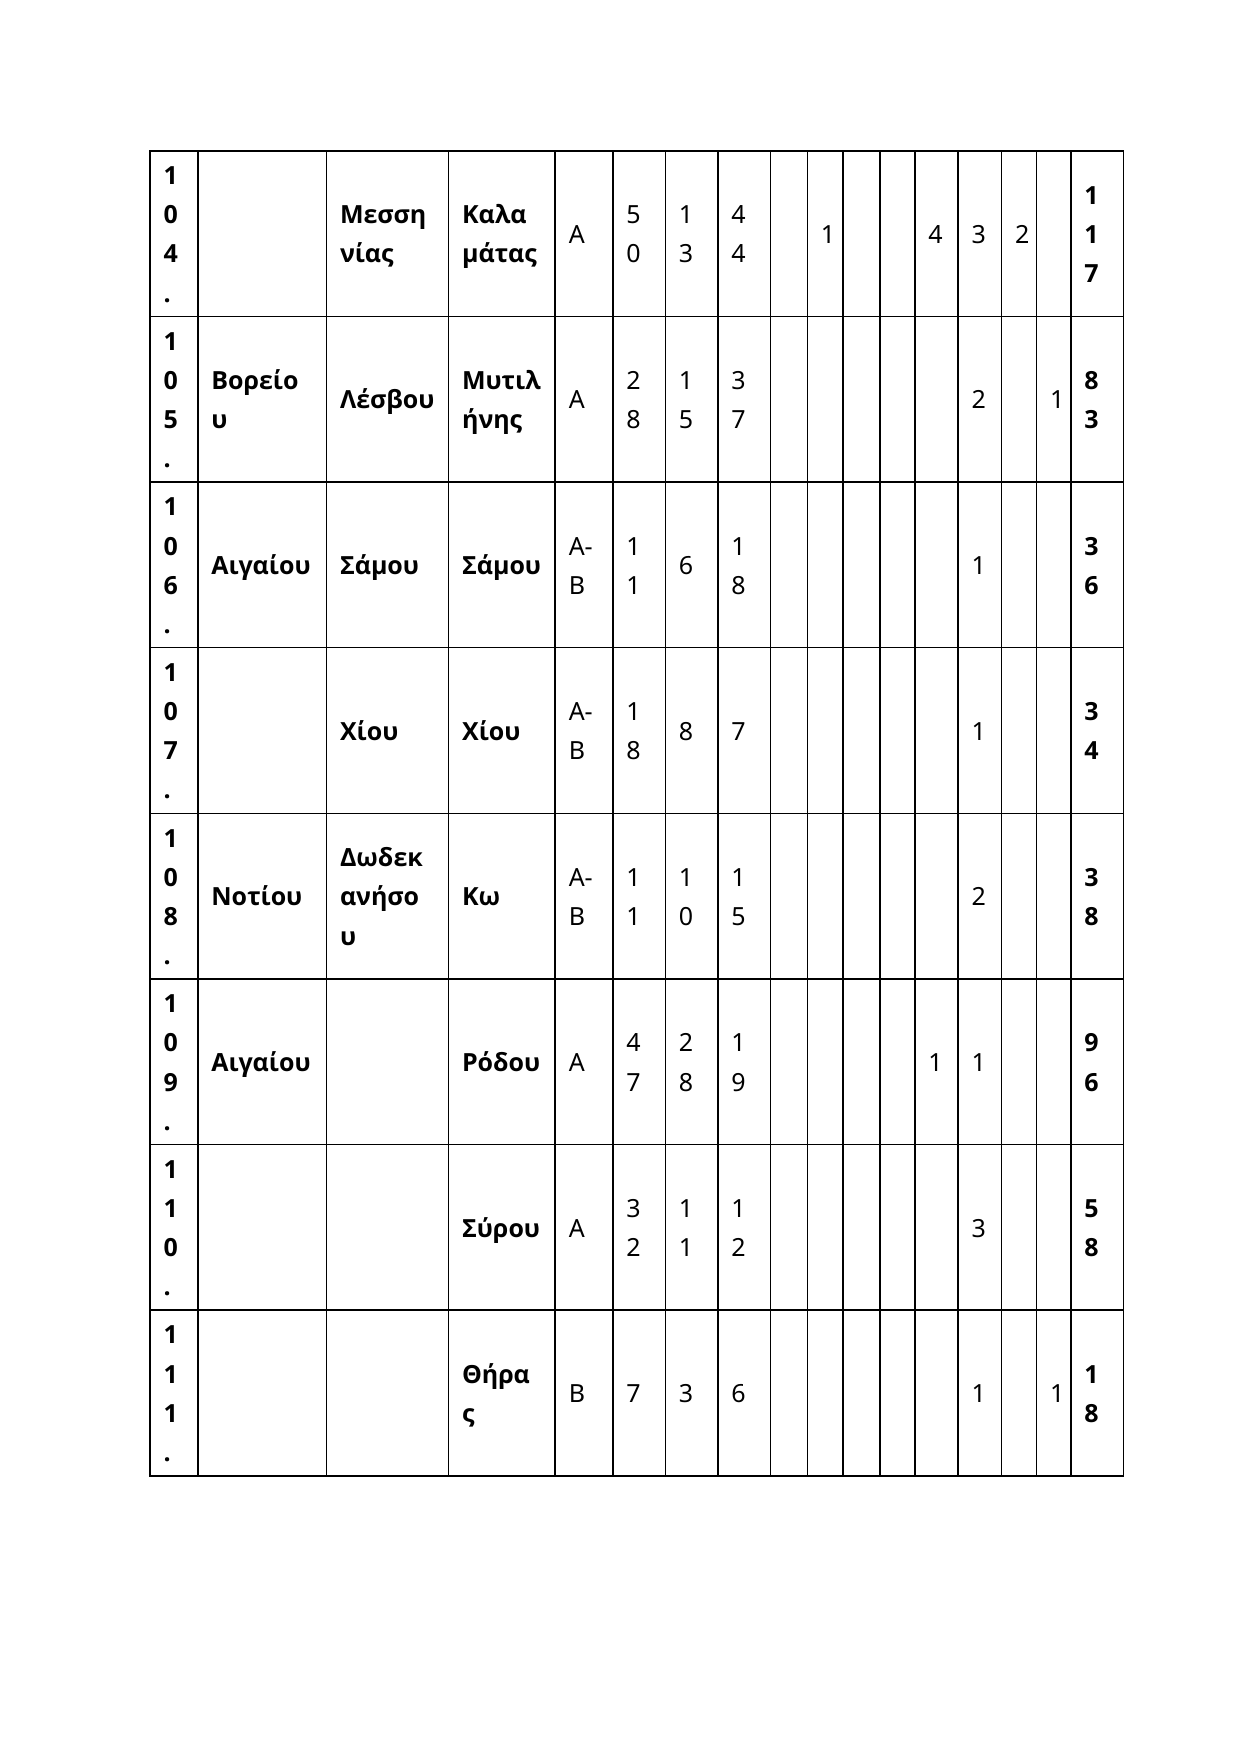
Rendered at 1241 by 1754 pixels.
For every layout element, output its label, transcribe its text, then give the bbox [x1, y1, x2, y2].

table_cell [844, 317, 879, 481]
table_cell 1 [959, 648, 1001, 812]
table_cell 111. [151, 1311, 197, 1475]
table_cell [771, 1311, 807, 1475]
table_cell 58 [1072, 1145, 1123, 1309]
table_cell [881, 317, 914, 481]
table_cell 107. [151, 648, 197, 812]
table_cell Αιγαίου [199, 483, 326, 647]
table_cell [808, 980, 842, 1144]
table_cell 3 [959, 1145, 1001, 1309]
table_cell 18 [614, 648, 665, 812]
table_cell 18 [719, 483, 770, 647]
table_cell 106. [151, 483, 197, 647]
table_cell Μεσσηνίας [327, 152, 448, 316]
table_cell [327, 980, 448, 1144]
table_cell [1002, 1311, 1036, 1475]
table_cell 1 [959, 980, 1001, 1144]
table_cell [808, 483, 842, 647]
table_cell 1 [1037, 317, 1070, 481]
table_cell [844, 1311, 879, 1475]
table_cell A-Β [556, 648, 612, 812]
table_cell [881, 648, 914, 812]
table_cell 6 [719, 1311, 770, 1475]
table_cell Μυτιλήνης [449, 317, 554, 481]
table_cell Καλαμάτας [449, 152, 554, 316]
table_cell 3 [666, 1311, 717, 1475]
table_cell A [556, 1145, 612, 1309]
table_cell 11 [666, 1145, 717, 1309]
table_cell Κω [449, 814, 554, 978]
table_cell [771, 814, 807, 978]
table_cell [771, 317, 807, 481]
table_cell [1037, 152, 1070, 316]
table_cell [1037, 1145, 1070, 1309]
table_cell Λέσβου [327, 317, 448, 481]
table_cell Χίου [327, 648, 448, 812]
table_cell [808, 648, 842, 812]
table_cell A-Β [556, 483, 612, 647]
table_cell Νοτίου [199, 814, 326, 978]
table_cell 108. [151, 814, 197, 978]
table_cell [1037, 980, 1070, 1144]
table_cell 28 [666, 980, 717, 1144]
table_cell Σάμου [327, 483, 448, 647]
table_cell 15 [666, 317, 717, 481]
table_cell Σύρου [449, 1145, 554, 1309]
table_cell 13 [666, 152, 717, 316]
table_cell [844, 980, 879, 1144]
table_cell 11 [614, 814, 665, 978]
table_cell [1002, 483, 1036, 647]
table_cell [199, 152, 326, 316]
table_cell 3 [959, 152, 1001, 316]
table_cell 47 [614, 980, 665, 1144]
table_cell A-Β [556, 814, 612, 978]
table_cell [844, 648, 879, 812]
table_cell [771, 648, 807, 812]
table_cell 19 [719, 980, 770, 1144]
table_cell 10 [666, 814, 717, 978]
table_cell 2 [959, 317, 1001, 481]
table_cell 104. [151, 152, 197, 316]
table_cell Θήρας [449, 1311, 554, 1475]
table_cell [844, 814, 879, 978]
table_cell 8 [666, 648, 717, 812]
table_cell [881, 152, 914, 316]
table_cell A [556, 317, 612, 481]
table_cell Δωδεκανήσου [327, 814, 448, 978]
table_cell [808, 1311, 842, 1475]
table_cell [1002, 814, 1036, 978]
table_cell Αιγαίου [199, 980, 326, 1144]
table_cell 2 [1002, 152, 1036, 316]
table_cell [1002, 980, 1036, 1144]
table_cell [327, 1145, 448, 1309]
table_cell Βορείου [199, 317, 326, 481]
table_cell B [556, 1311, 612, 1475]
table_cell [844, 1145, 879, 1309]
table_cell 11 [614, 483, 665, 647]
table_cell 32 [614, 1145, 665, 1309]
table_cell [771, 483, 807, 647]
table_cell 110. [151, 1145, 197, 1309]
table_cell [916, 814, 957, 978]
table_cell [844, 483, 879, 647]
table_cell 44 [719, 152, 770, 316]
table_cell 109. [151, 980, 197, 1144]
table_cell 105. [151, 317, 197, 481]
table_cell 6 [666, 483, 717, 647]
table_cell 1 [916, 980, 957, 1144]
table_cell Χίου [449, 648, 554, 812]
table_cell 36 [1072, 483, 1123, 647]
table_cell [881, 1145, 914, 1309]
table_cell [1037, 814, 1070, 978]
table_cell [327, 1311, 448, 1475]
table_cell [844, 152, 879, 316]
table_cell 37 [719, 317, 770, 481]
table_cell [808, 317, 842, 481]
table_cell 1 [1037, 1311, 1070, 1475]
table_cell [1037, 483, 1070, 647]
table_cell 18 [1072, 1311, 1123, 1475]
table_cell 34 [1072, 648, 1123, 812]
table_cell [199, 1311, 326, 1475]
table_cell 1 [808, 152, 842, 316]
table_cell Ρόδου [449, 980, 554, 1144]
table_cell 83 [1072, 317, 1123, 481]
table_cell [199, 648, 326, 812]
table_cell 12 [719, 1145, 770, 1309]
table_cell Σάμου [449, 483, 554, 647]
table_cell 4 [916, 152, 957, 316]
table_cell [881, 1311, 914, 1475]
table_cell [916, 1145, 957, 1309]
table_cell [771, 980, 807, 1144]
table_cell [1002, 648, 1036, 812]
table_cell [881, 980, 914, 1144]
table_cell 15 [719, 814, 770, 978]
table_cell [808, 1145, 842, 1309]
table_cell [1037, 648, 1070, 812]
table_cell [1002, 1145, 1036, 1309]
table_cell [771, 152, 807, 316]
table_cell 96 [1072, 980, 1123, 1144]
table_cell 38 [1072, 814, 1123, 978]
table_cell 1 [959, 1311, 1001, 1475]
table_cell 7 [614, 1311, 665, 1475]
table_cell [808, 814, 842, 978]
table_cell [881, 483, 914, 647]
table_cell 2 [959, 814, 1001, 978]
table_cell [916, 648, 957, 812]
table_cell [916, 317, 957, 481]
table_cell 50 [614, 152, 665, 316]
table_cell A [556, 152, 612, 316]
table_cell [199, 1145, 326, 1309]
table_cell [916, 1311, 957, 1475]
table_cell A [556, 980, 612, 1144]
table_cell [881, 814, 914, 978]
table_cell [916, 483, 957, 647]
table_cell 117 [1072, 152, 1123, 316]
table_cell 7 [719, 648, 770, 812]
table_cell 28 [614, 317, 665, 481]
table_cell [1002, 317, 1036, 481]
table_cell 1 [959, 483, 1001, 647]
table_cell [771, 1145, 807, 1309]
